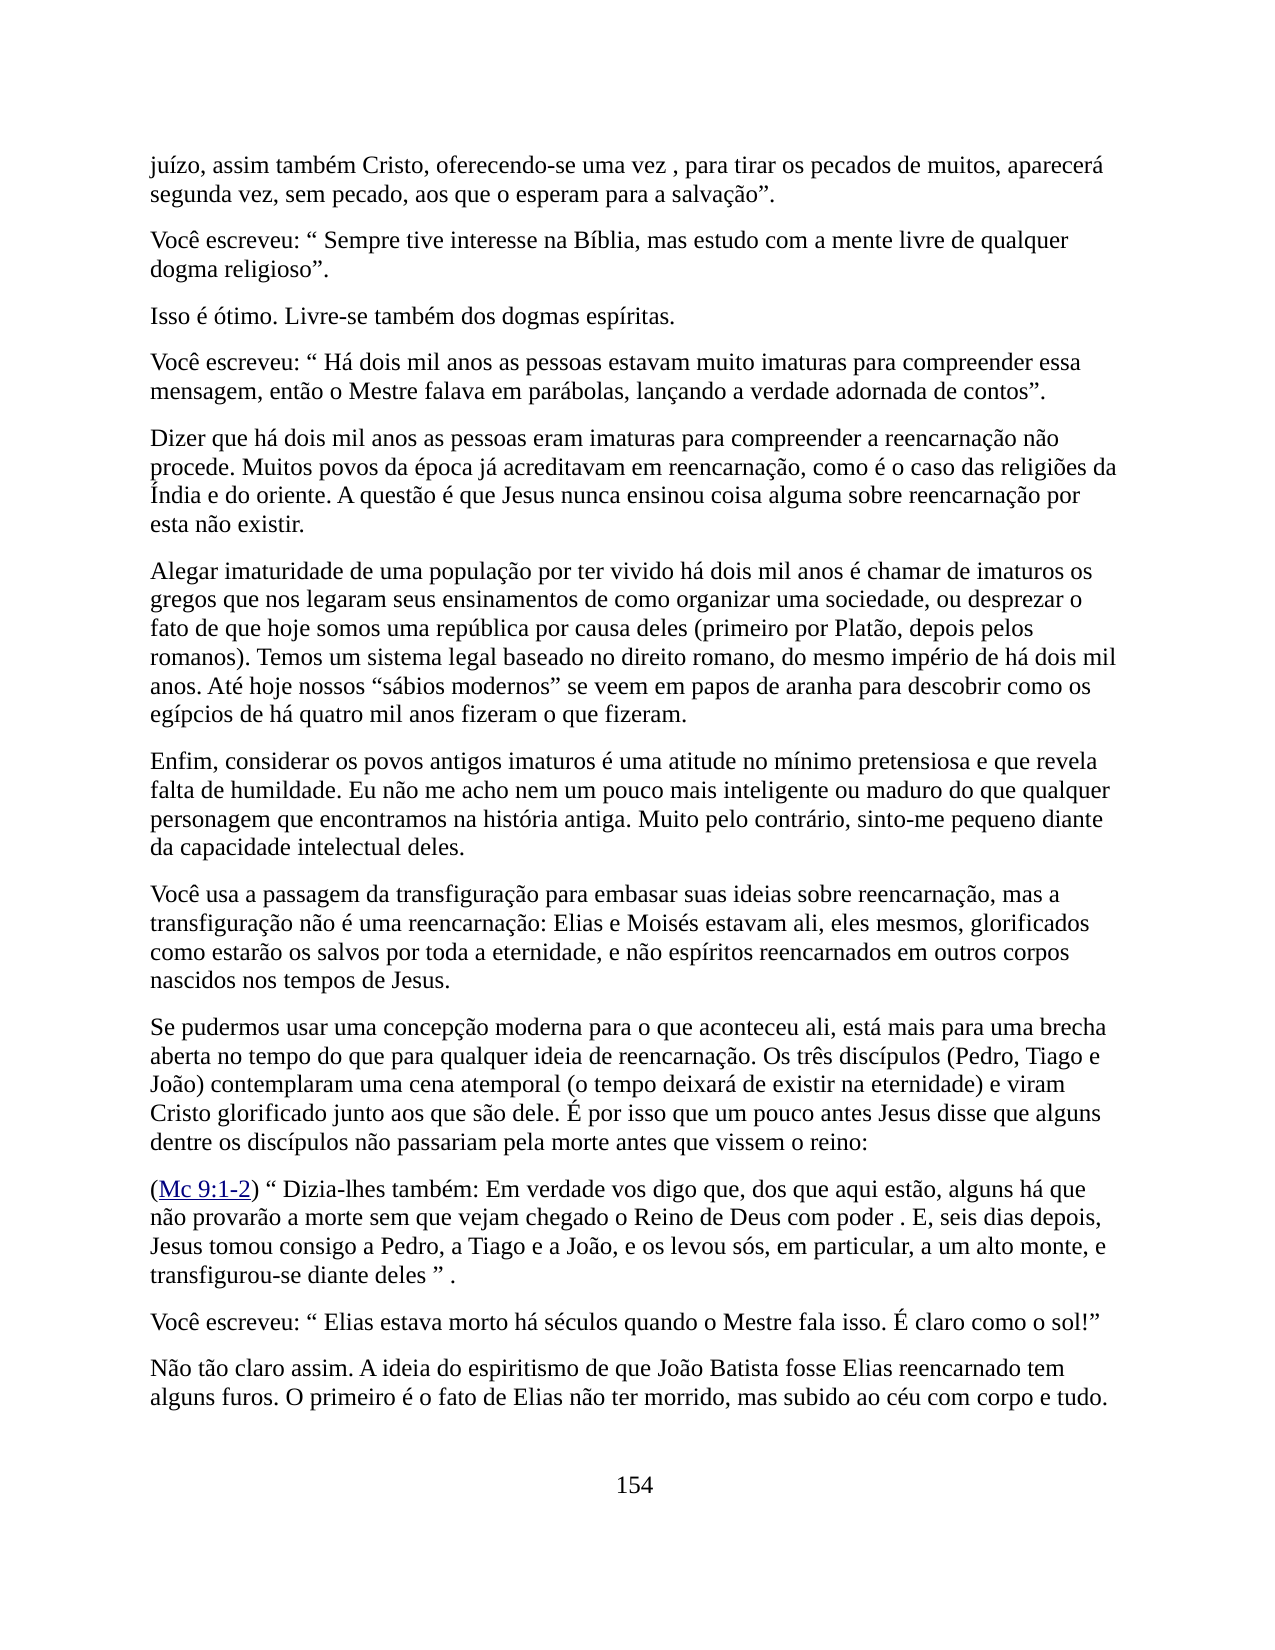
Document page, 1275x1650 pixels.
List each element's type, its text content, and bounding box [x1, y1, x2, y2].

text Você escreveu: “ Elias estava morto há séculos quando o Mestre fala isso. É claro como o sol!” [150, 1307, 1125, 1335]
text Não tão claro assim. A ideia do espiritismo de que João Batista fosse Elias reencarnado tem alguns furos. O primeiro é o fato de Elias não ter morrido, mas subido ao céu com corpo e tudo. [150, 1353, 1125, 1411]
text Você escreveu: “ Há dois mil anos as pessoas estavam muito imaturas para compreender essa mensagem, então o Mestre falava em parábolas, lançando a verdade adornada de contos”. [150, 347, 1125, 405]
text (Mc 9:1-2) “ Dizia-lhes também: Em verdade vos digo que, dos que aqui estão, alguns há que não provarão a morte sem que vejam chegado o Reino de Deus com poder . E, seis dias depois, Jesus tomou consigo a Pedro, a Tiago e a João, e os levou sós, em particular, a um alto monte, e transfigurou-se diante deles ” . [150, 1174, 1125, 1289]
text juízo, assim também Cristo, oferecendo-se uma vez , para tirar os pecados de muitos, aparecerá segunda vez, sem pecado, aos que o esperam para a salvação”. [150, 150, 1125, 207]
text Dizer que há dois mil anos as pessoas eram imaturas para compreender a reencarnação não procede. Muitos povos da época já acreditavam em reencarnação, como é o caso das religiões da Índia e do oriente. A questão é que Jesus nunca ensinou coisa alguma sobre reencarnação por esta não existir. [150, 423, 1125, 538]
text Você escreveu: “ Sempre tive interesse na Bíblia, mas estudo com a mente livre de qualquer dogma religioso”. [150, 225, 1125, 283]
text Enfim, considerar os povos antigos imaturos é uma atitude no mínimo pretensiosa e que revela falta de humildade. Eu não me acho nem um pouco mais inteligente ou maduro do que qualquer personagem que encontramos na história antiga. Muito pelo contrário, sinto-me pequeno diante da capacidade intelectual deles. [150, 746, 1125, 861]
text Você usa a passagem da transfiguração para embasar suas ideias sobre reencarnação, mas a transfiguração não é uma reencarnação: Elias e Moisés estavam ali, eles mesmos, glorificados como estarão os salvos por toda a eternidade, e não espíritos reencarnados em outros corpos nascidos nos tempos de Jesus. [150, 879, 1125, 994]
text Se pudermos usar uma concepção moderna para o que aconteceu ali, está mais para uma brecha aberta no tempo do que para qualquer ideia de reencarnação. Os três discípulos (Pedro, Tiago e João) contemplaram uma cena atemporal (o tempo deixará de existir na eternidade) e viram Cristo glorificado junto aos que são dele. É por isso que um pouco antes Jesus disse que alguns dentre os discípulos não passariam pela morte antes que vissem o reino: [150, 1012, 1125, 1156]
text Alegar imaturidade de uma população por ter vivido há dois mil anos é chamar de imaturos os gregos que nos legaram seus ensinamentos de como organizar uma sociedade, ou desprezar o fato de que hoje somos uma república por causa deles (primeiro por Platão, depois pelos romanos). Temos um sistema legal baseado no direito romano, do mesmo império de há dois mil anos. Até hoje nossos “sábios modernos” se veem em papos de aranha para descobrir como os egípcios de há quatro mil anos fizeram o que fizeram. [150, 556, 1125, 728]
text Isso é ótimo. Livre-se também dos dogmas espíritas. [150, 301, 1125, 329]
